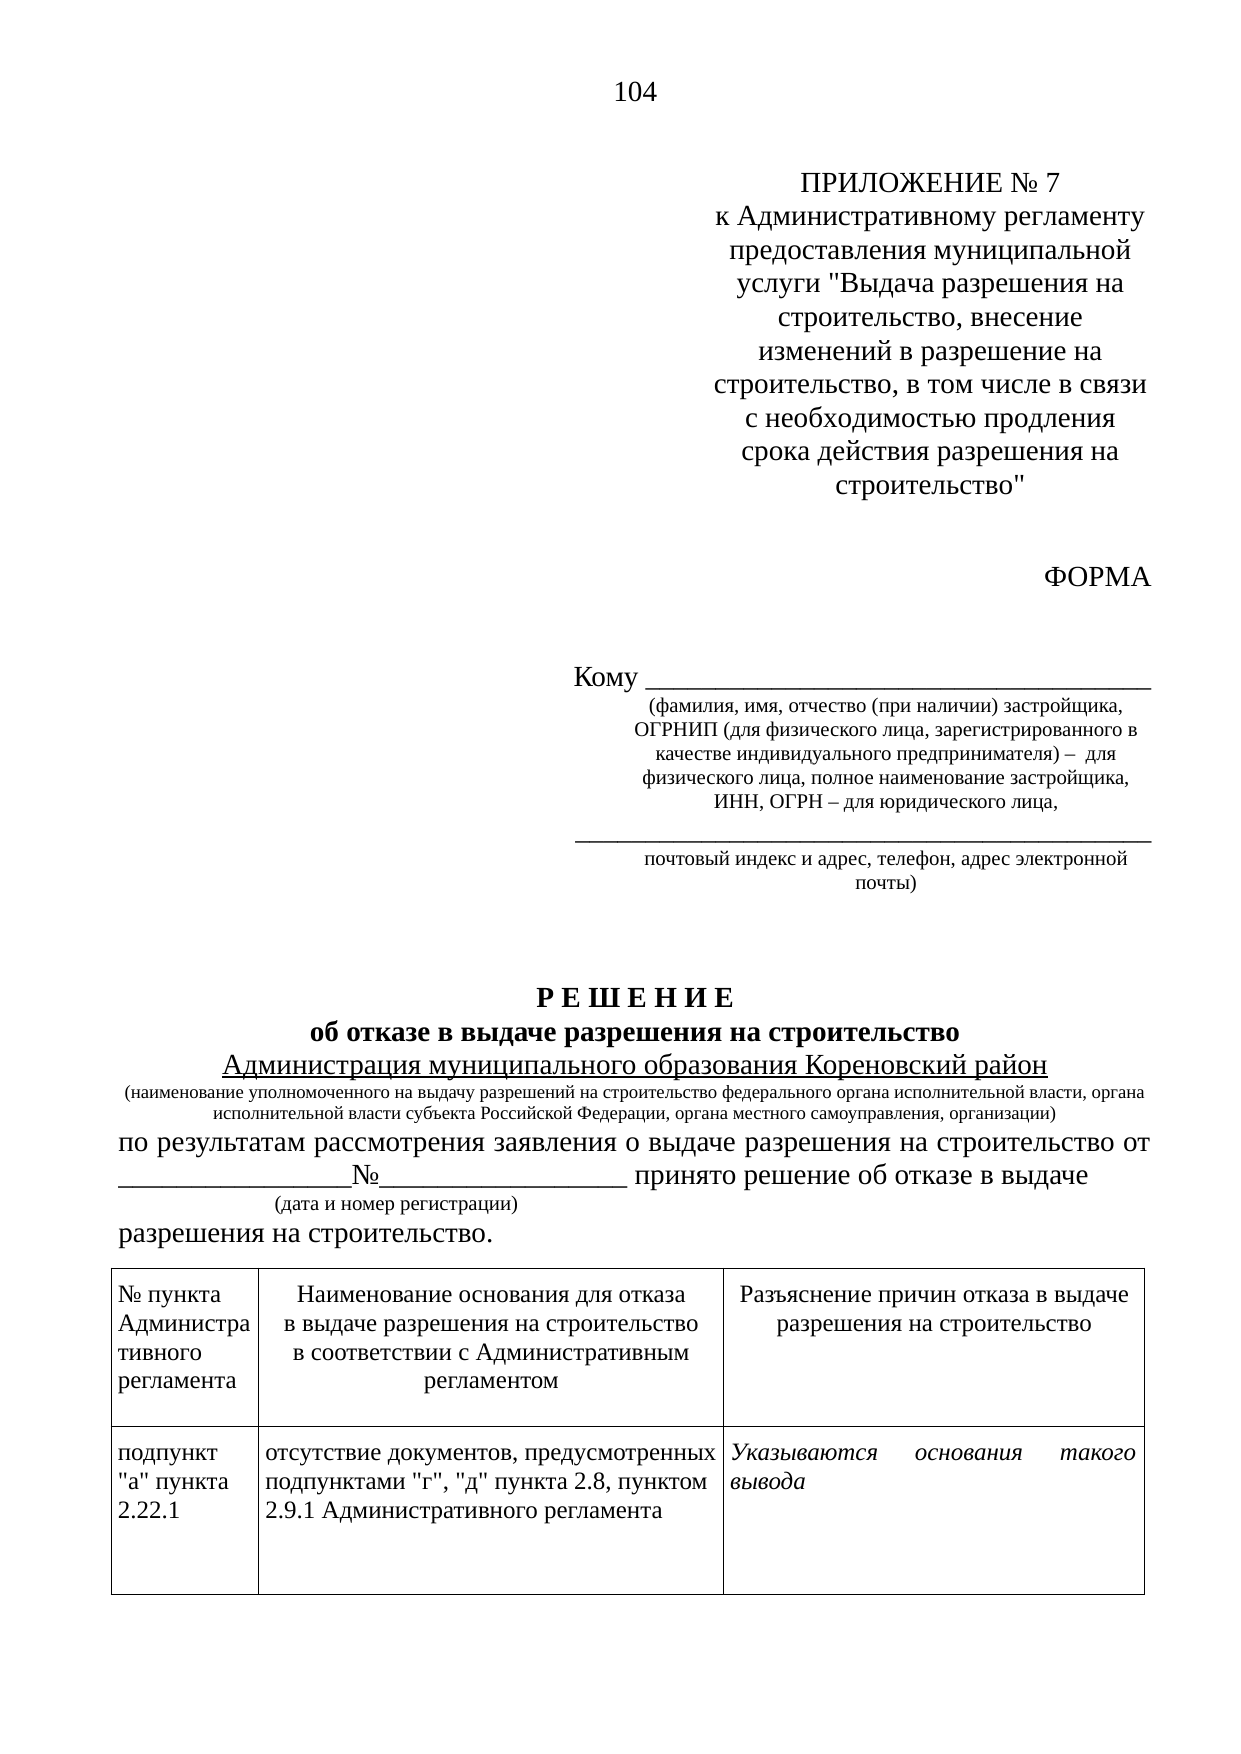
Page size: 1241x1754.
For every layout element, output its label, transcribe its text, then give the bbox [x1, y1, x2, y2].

subtitle Кому ____________________________________ [118, 659, 1152, 693]
text по результатам рассмотрения заявления о выдаче разрешения на строительство от ________________№_________________ принято решение об отказе в выдаче [118, 1124, 1152, 1191]
text (дата и номер регистрации) [118, 1191, 1152, 1215]
table_header Наименование основания для отказа в выдаче разрешения на строительство в соответствии с Административным регламентом [259, 1269, 723, 1426]
text разрешения на строительство. [118, 1215, 1152, 1248]
text _________________________________________ [118, 813, 1152, 846]
table_header Разъяснение причин отказа в выдаче разрешения на строительство [724, 1269, 1144, 1426]
table_cell Указываются основания такого вывода [724, 1427, 1144, 1594]
text (наименование уполномоченного на выдачу разрешений на строительство федерального органа исполнительной власти, органа исполнительной власти субъекта Российской Федерации, органа местного самоуправления, организации) [118, 1081, 1152, 1124]
text к Административному регламенту предоставления муниципальной услуги "Выдача разрешения на строительство, внесение изменений в разрешение на строительство, в том числе в связи с необходимостью продления срока действия разрешения на строительство" [709, 198, 1152, 500]
text (фамилия, имя, отчество (при наличии) застройщика, ОГРНИП (для физического лица, зарегистрированного в качестве индивидуального предпринимателя) – для физического лица, полное наименование застройщика, ИНН, ОГРН – для юридического лица, [620, 693, 1152, 813]
text ФОРМА [709, 559, 1152, 592]
subtitle ПРИЛОЖЕНИЕ № 7 [709, 165, 1152, 198]
table_cell подпункт "а" пункта 2.22.1 [112, 1427, 258, 1594]
text почтовый индекс и адрес, телефон, адрес электронной почты) [620, 846, 1152, 894]
table_header № пункта Административного регламента [112, 1269, 258, 1426]
text Р Е Ш Е Н И Е об отказе в выдаче разрешения на строительство [118, 980, 1152, 1047]
text Администрация муниципального образования Кореновский район [118, 1047, 1152, 1081]
table_cell отсутствие документов, предусмотренных подпунктами "г", "д" пункта 2.8, пунктом 2.9.1 Административного регламента [259, 1427, 723, 1594]
